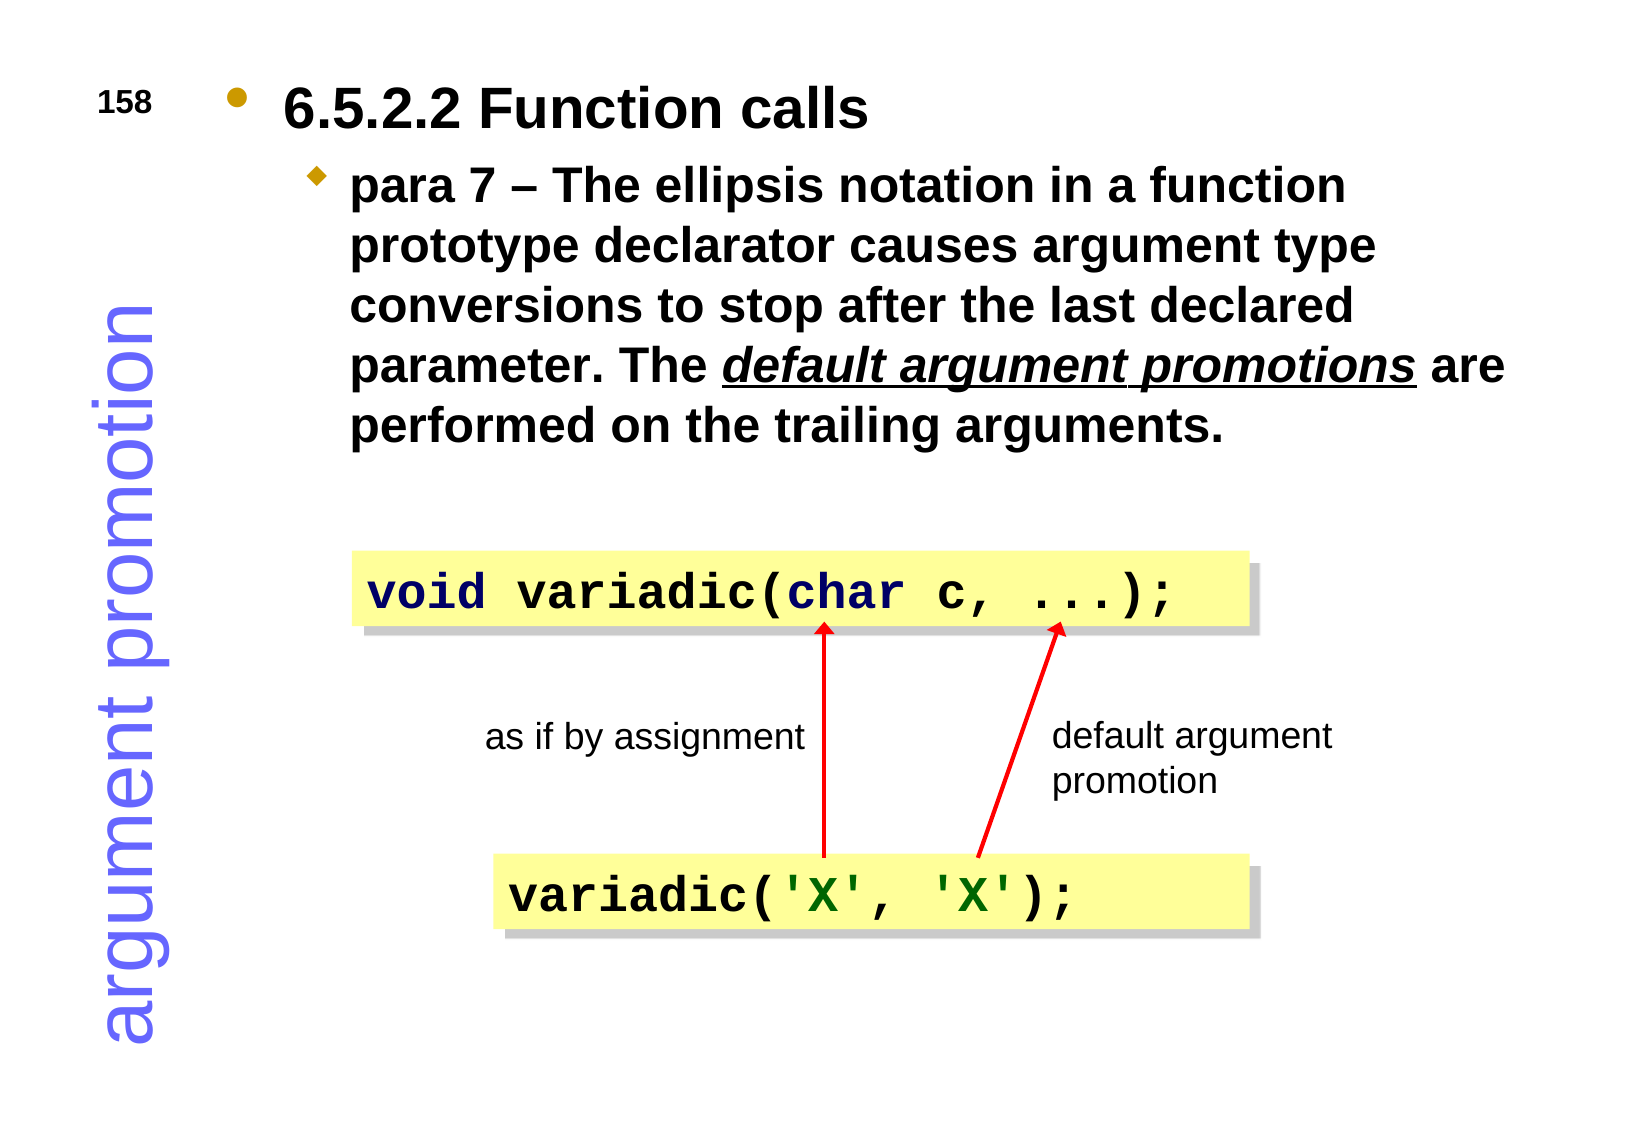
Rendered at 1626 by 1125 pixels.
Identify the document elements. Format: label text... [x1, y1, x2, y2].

text_box default argument promotion [1037, 703, 1404, 809]
text_box variadic('X', 'X'); [493, 853, 1250, 930]
title argument promotion [50, 187, 188, 1063]
list 6.5.2.2 Function calls para 7 – The ellipsis notation in a function prototype declarator causes argument type conversions to stop after the last declared parameter. The default argument promotions are performed on the trailing arguments. [212, 62, 1550, 1063]
text_box void variadic(char c, ...); [351, 550, 1250, 627]
text_box as if by assignment [470, 704, 837, 765]
